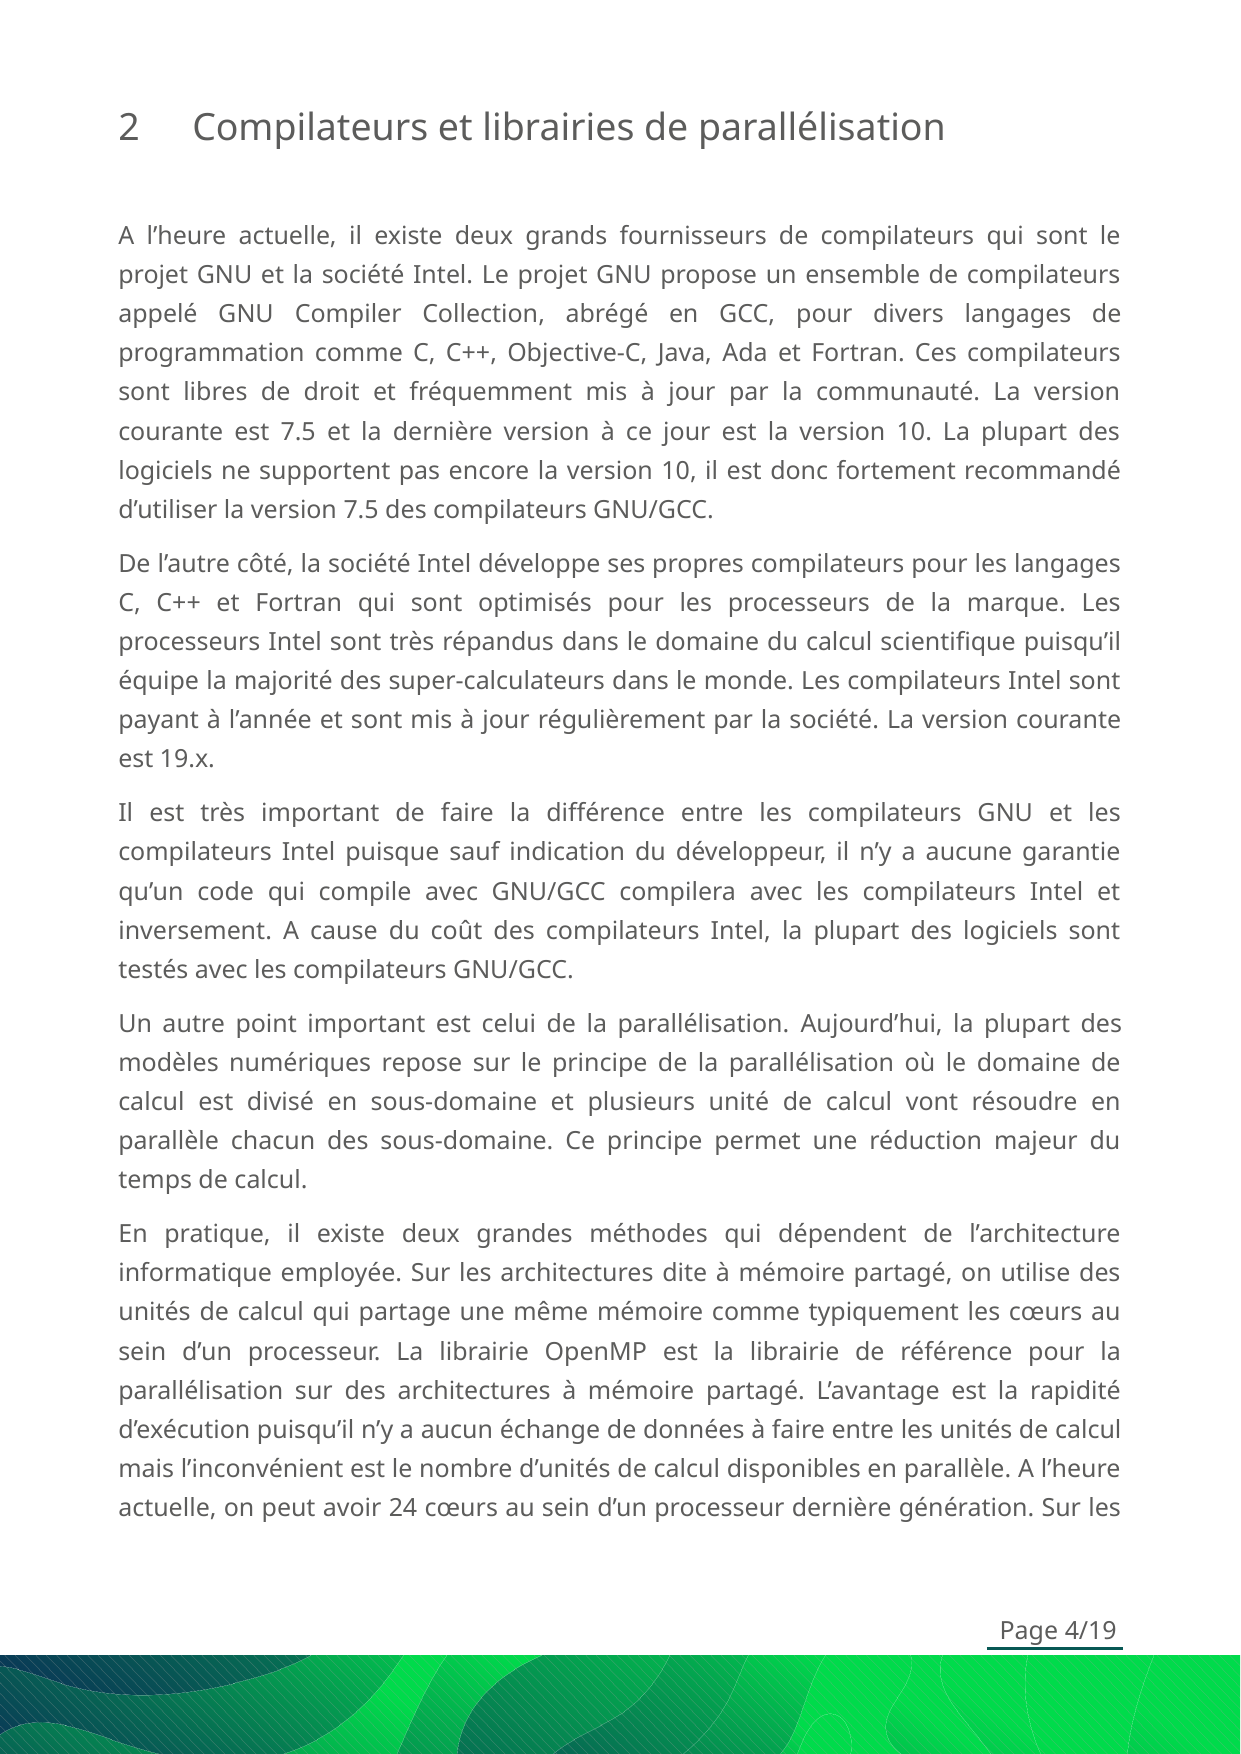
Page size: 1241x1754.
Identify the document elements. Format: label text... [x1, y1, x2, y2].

text Il est très important de faire la différence entre les compilateurs GNU et les compilateurs Intel puisque sauf indication du développeur, il n’y a aucune garantie qu’un code qui compile avec GNU/GCC compilera avec les compilateurs Intel et inversement. A cause du coût des compilateurs Intel, la plupart des logiciels sont testés avec les compilateurs GNU/GCC. [118, 795, 1122, 986]
subtitle Compilateurs et librairies de parallélisation [118, 100, 1122, 151]
text En pratique, il existe deux grandes méthodes qui dépendent de l’architecture informatique employée. Sur les architectures dite à mémoire partagé, on utilise des unités de calcul qui partage une même mémoire comme typiquement les cœurs au sein d’un processeur. La librairie OpenMP est la librairie de référence pour la parallélisation sur des architectures à mémoire partagé. L’avantage est la rapidité d’exécution puisqu’il n’y a aucun échange de données à faire entre les unités de calcul mais l’inconvénient est le nombre d’unités de calcul disponibles en parallèle. A l’heure actuelle, on peut avoir 24 cœurs au sein d’un processeur dernière génération. Sur les [118, 1216, 1122, 1524]
picture [0, 1655, 1241, 1754]
text A l’heure actuelle, il existe deux grands fournisseurs de compilateurs qui sont le projet GNU et la société Intel. Le projet GNU propose un ensemble de compilateurs appelé GNU Compiler Collection, abrégé en GCC, pour divers langages de programmation comme C, C++, Objective-C, Java, Ada et Fortran. Ces compilateurs sont libres de droit et fréquemment mis à jour par la communauté. La version courante est 7.5 et la dernière version à ce jour est la version 10. La plupart des logiciels ne supportent pas encore la version 10, il est donc fortement recommandé d’utiliser la version 7.5 des compilateurs GNU/GCC. [118, 217, 1122, 526]
text Un autre point important est celui de la parallélisation. Aujourd’hui, la plupart des modèles numériques repose sur le principe de la parallélisation où le domaine de calcul est divisé en sous-domaine et plusieurs unité de calcul vont résoudre en parallèle chacun des sous-domaine. Ce principe permet une réduction majeur du temps de calcul. [118, 1005, 1122, 1196]
text De l’autre côté, la société Intel développe ses propres compilateurs pour les langages C, C++ et Fortran qui sont optimisés pour les processeurs de la marque. Les processeurs Intel sont très répandus dans le domaine du calcul scientifique puisqu’il équipe la majorité des super-calculateurs dans le monde. Les compilateurs Intel sont payant à l’année et sont mis à jour régulièrement par la société. La version courante est 19.x. [118, 545, 1122, 775]
